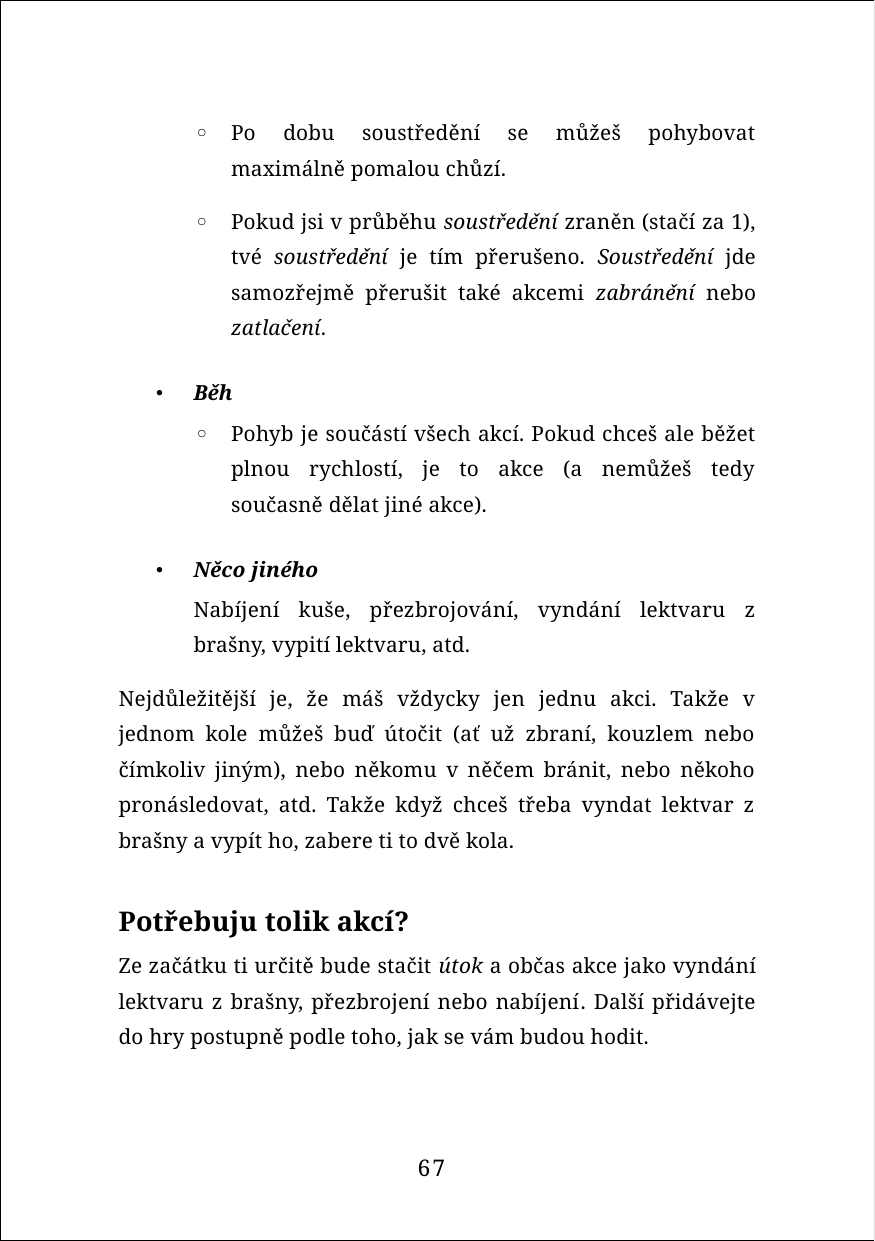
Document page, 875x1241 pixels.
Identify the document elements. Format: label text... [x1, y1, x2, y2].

text Ze začátku ti určitě bude stačit útok a občas akce jako vyndání lektvaru z brašny, přezbrojení nebo nabíjení. Další přidávejte do hry postupně podle toho, jak se vám budou hodit. [118, 951, 756, 1051]
subtitle Běh [156, 378, 756, 407]
subtitle Potřebuju tolik akcí? [118, 903, 756, 939]
text Nejdůležitější je, že máš vždycky jen jednu akci. Takže v jednom kole můžeš buď útočit (ať už zbraní, kouzlem nebo čímkoliv jiným), nebo někomu v něčem bránit, nebo někoho pronásledovat, atd. Takže když chceš třeba vyndat lektvar z brašny a vypít ho, zabere ti to dvě kola. [118, 684, 756, 854]
list Nabíjení kuše, přezbrojování, vyndání lektvaru z brašny, vypití lektvaru, atd. [156, 595, 756, 659]
list Po dobu soustředění se můžeš pohybovat maximálně pomalou chůzí. [193, 118, 756, 182]
list Pohyb je součástí všech akcí. Pokud chceš ale běžet plnou rychlostí, je to akce (a nemůžeš tedy současně dělat jiné akce). [193, 419, 756, 518]
subtitle Něco jiného [156, 555, 756, 583]
list Pokud jsi v průběhu soustředění zraněn (stačí za 1), tvé soustředění je tím přerušeno. Soustředění jde samozřejmě přerušit také akcemi zabránění nebo zatlačení. [193, 207, 756, 342]
